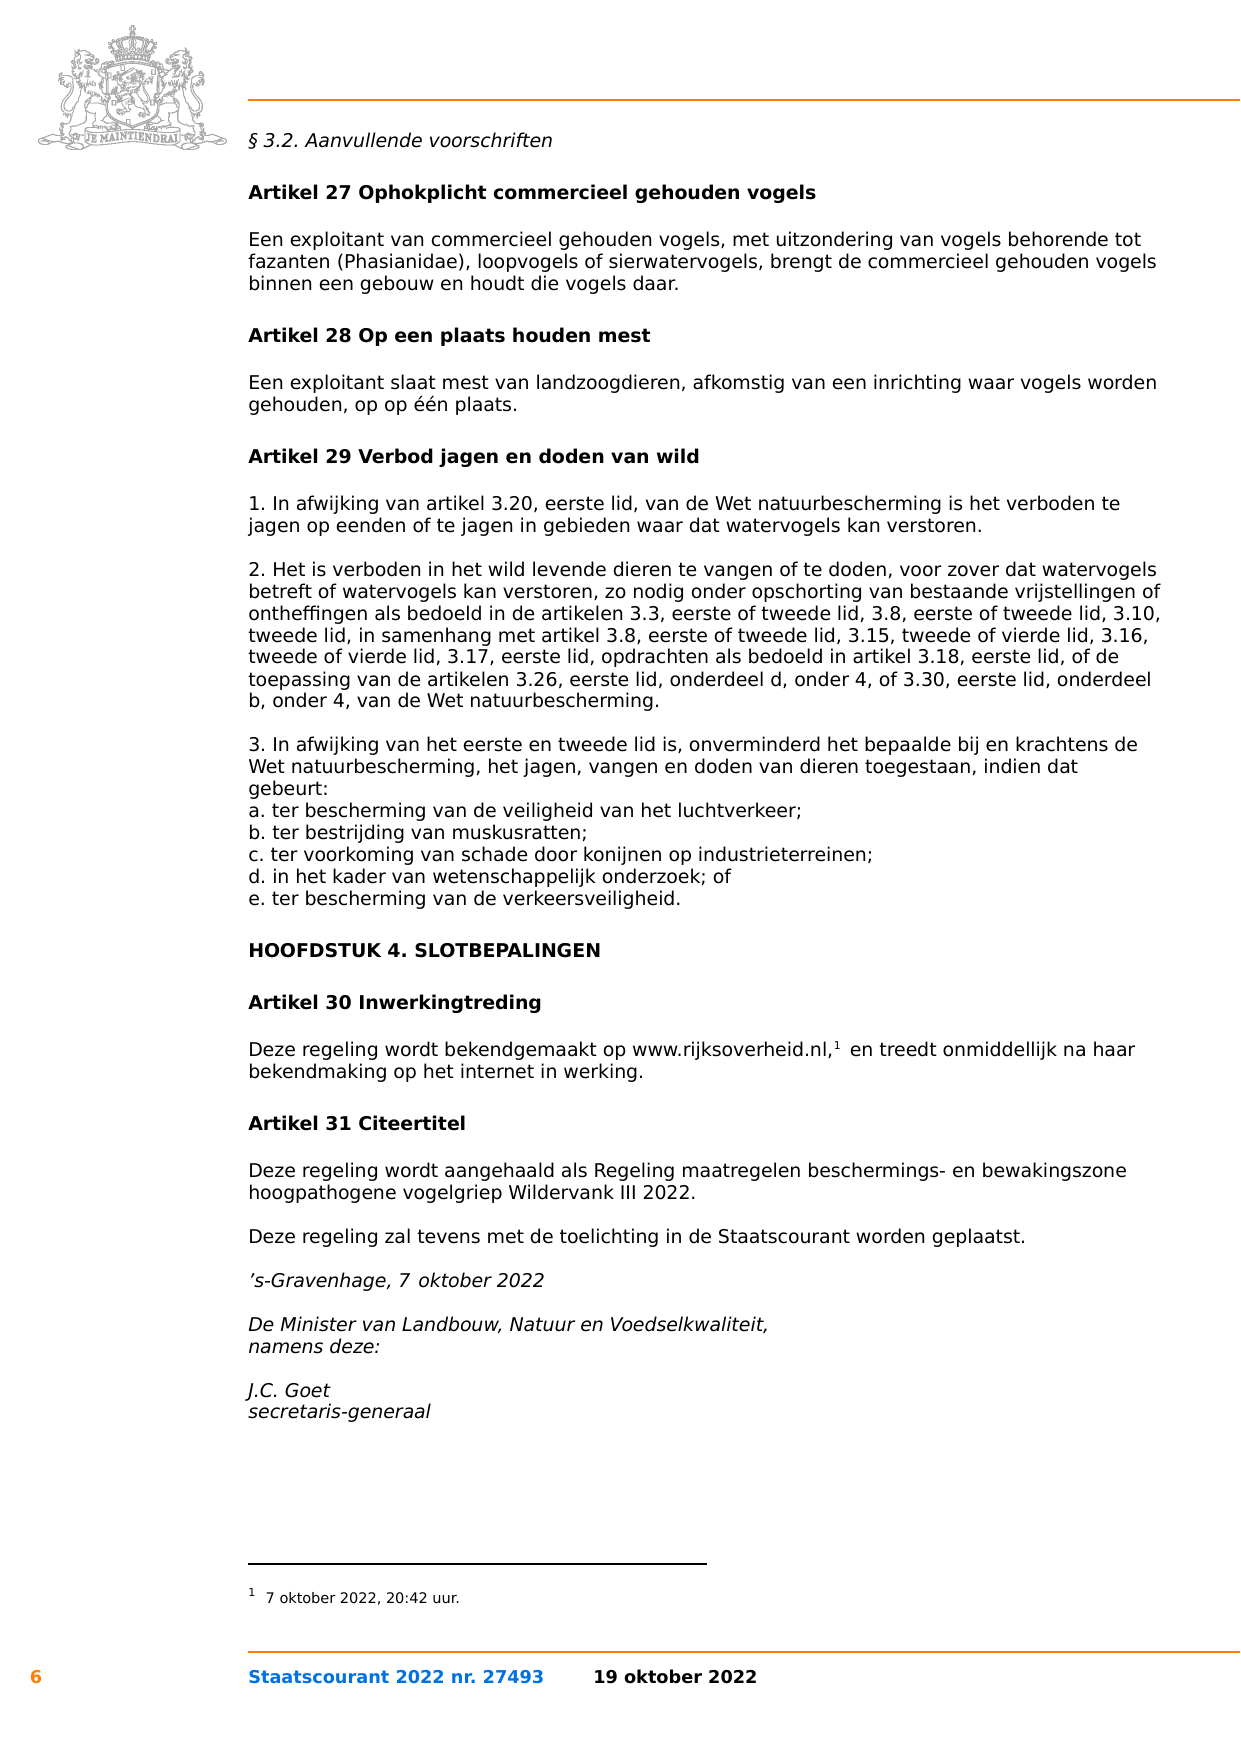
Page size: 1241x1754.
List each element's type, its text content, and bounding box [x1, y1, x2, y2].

subtitle Artikel 28 Op een plaats houden mest [248, 325, 1163, 347]
text 3. In afwijking van het eerste en tweede lid is, onverminderd het bepaalde bij en krachtens de Wet natuurbescherming, het jagen, vangen en doden van dieren toegestaan, indien dat gebeurt: [248, 734, 1163, 800]
text e. ter bescherming van de verkeersveiligheid. [248, 888, 1163, 910]
text Deze regeling zal tevens met de toelichting in de Staatscourant worden geplaatst. [248, 1226, 1163, 1248]
subtitle § 3.2. Aanvullende voorschriften [248, 130, 1163, 152]
subtitle Artikel 27 Ophokplicht commercieel gehouden vogels [248, 182, 1163, 204]
text Een exploitant van commercieel gehouden vogels, met uitzondering van vogels behorende tot fazanten (Phasianidae), loopvogels of sierwatervogels, brengt de commercieel gehouden vogels binnen een gebouw en houdt die vogels daar. [248, 229, 1163, 295]
text 7 oktober 2022, 20:42 uur. [248, 1586, 1163, 1608]
text ’s-Gravenhage, 7 oktober 2022 [248, 1270, 1163, 1292]
subtitle HOOFDSTUK 4. SLOTBEPALINGEN [248, 940, 1163, 962]
text Een exploitant slaat mest van landzoogdieren, afkomstig van een inrichting waar vogels worden gehouden, op op één plaats. [248, 372, 1163, 416]
subtitle Artikel 29 Verbod jagen en doden van wild [248, 446, 1163, 468]
text b. ter bestrijding van muskusratten; [248, 822, 1163, 844]
text Deze regeling wordt aangehaald als Regeling maatregelen beschermings- en bewakingszone hoogpathogene vogelgriep Wildervank III 2022. [248, 1160, 1163, 1204]
text d. in het kader van wetenschappelijk onderzoek; of [248, 866, 1163, 888]
text c. ter voorkoming van schade door konijnen op industrieterreinen; [248, 844, 1163, 866]
text Deze regeling wordt bekendgemaakt op www.rijksoverheid.nl, en treedt onmiddellijk na haar bekendmaking op het internet in werking. [248, 1039, 1163, 1083]
text 1. In afwijking van artikel 3.20, eerste lid, van de Wet natuurbescherming is het verboden te jagen op eenden of te jagen in gebieden waar dat watervogels kan verstoren. [248, 493, 1163, 537]
subtitle Artikel 30 Inwerkingtreding [248, 992, 1163, 1014]
subtitle Artikel 31 Citeertitel [248, 1113, 1163, 1135]
text De Minister van Landbouw, Natuur en Voedselkwaliteit, namens deze: J.C. Goet secretaris-generaal [248, 1313, 1163, 1423]
picture [38, 25, 227, 150]
text 2. Het is verboden in het wild levende dieren te vangen of te doden, voor zover dat watervogels betreft of watervogels kan verstoren, zo nodig onder opschorting van bestaande vrijstellingen of ontheffingen als bedoeld in de artikelen 3.3, eerste of tweede lid, 3.8, eerste of tweede lid, 3.10, tweede lid, in samenhang met artikel 3.8, eerste of tweede lid, 3.15, tweede of vierde lid, 3.16, tweede of vierde lid, 3.17, eerste lid, opdrachten als bedoeld in artikel 3.18, eerste lid, of de toepassing van de artikelen 3.26, eerste lid, onderdeel d, onder 4, of 3.30, eerste lid, onderdeel b, onder 4, van de Wet natuurbescherming. [248, 558, 1163, 712]
text a. ter bescherming van de veiligheid van het luchtverkeer; [248, 800, 1163, 822]
